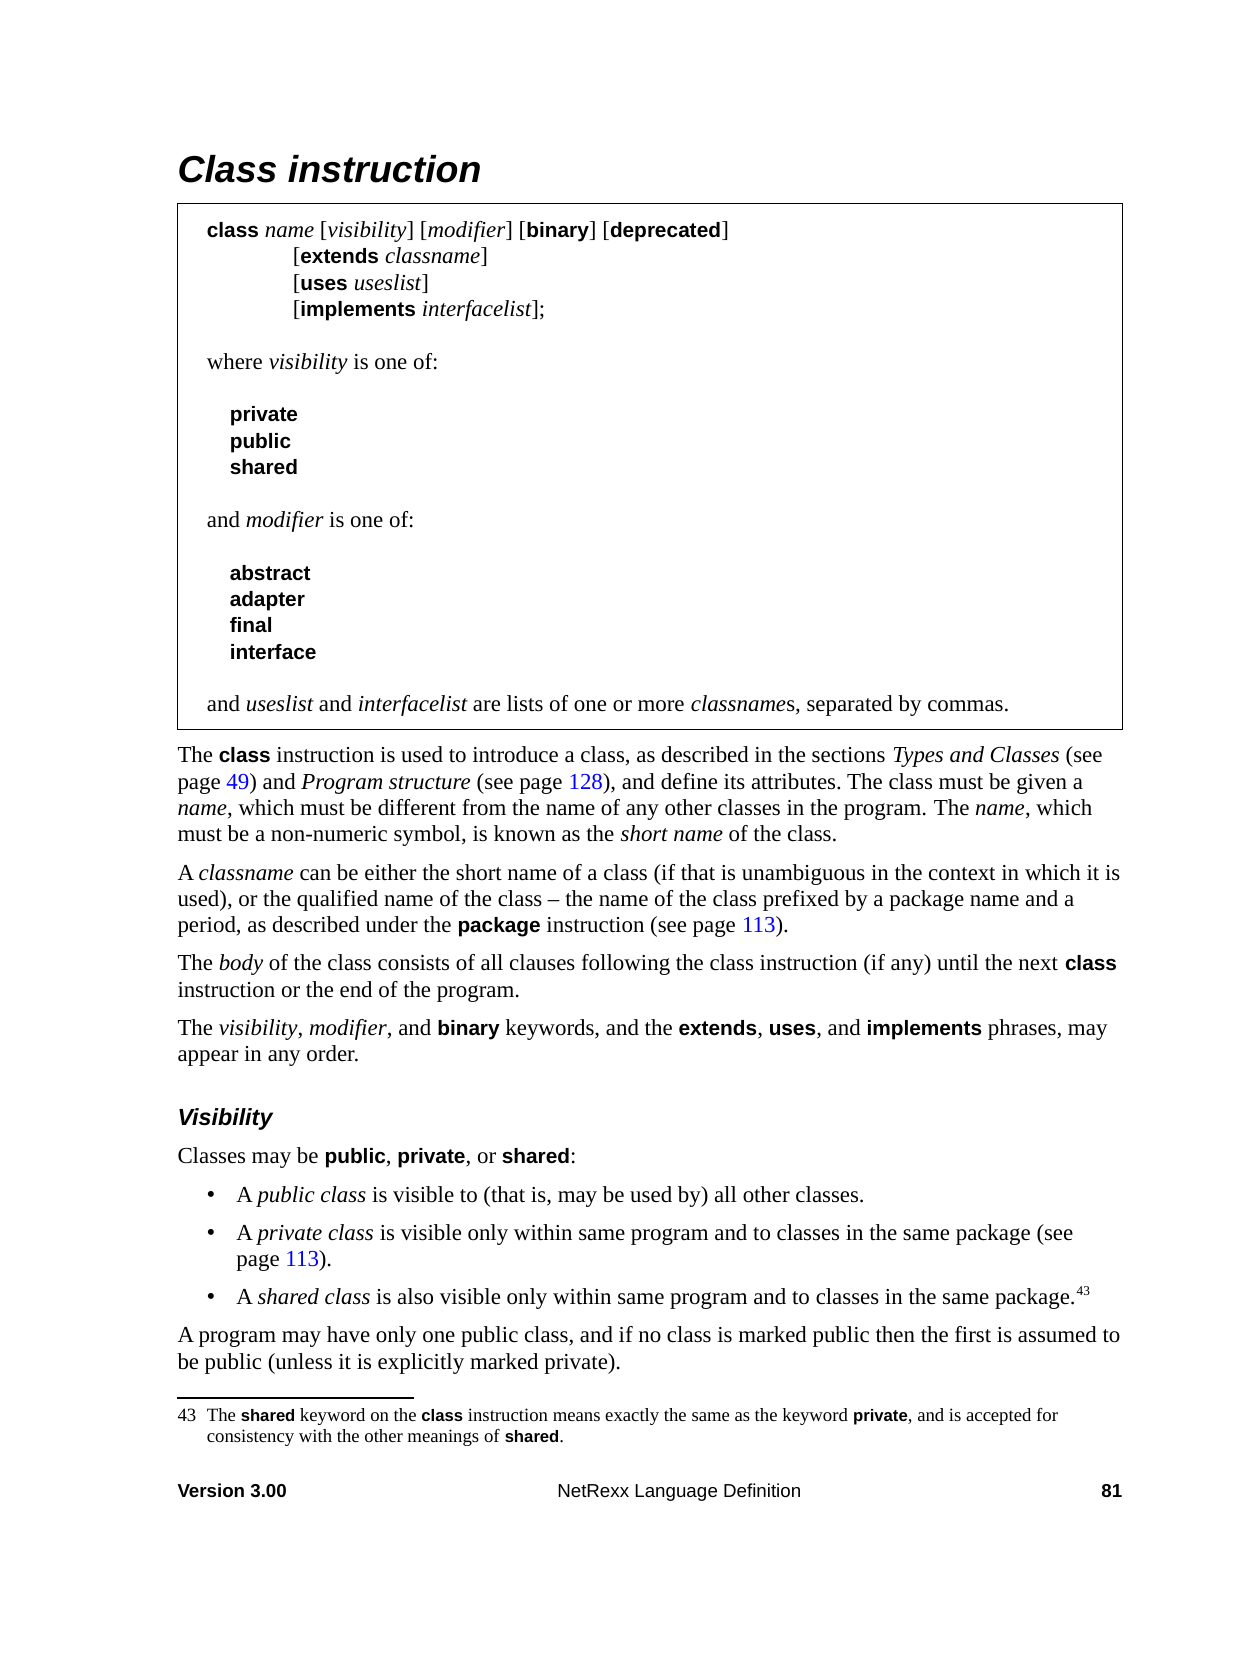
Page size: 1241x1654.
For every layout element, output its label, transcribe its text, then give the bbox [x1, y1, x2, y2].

table_header class name [visibility] [modifier] [binary] [deprecated] [extends classname] [uses useslist] [implements interfacelist]; where visibility is one of: private public shared and modifier is one of: abstract adapter final interface and useslist and interfacelist are lists of one or more classnames, separated by commas. [178, 204, 1122, 728]
text A program may have only one public class, and if no class is marked public then the first is assumed to be public (unless it is explicitly marked private). [177, 1321, 1122, 1374]
text Classes may be public, private, or shared: [177, 1143, 1122, 1169]
list A shared class is also visible only within same program and to classes in the same package. [207, 1283, 1122, 1310]
subtitle Visibility [177, 1103, 1122, 1130]
text The body of the class consists of all clauses following the class instruction (if any) until the next class instruction or the end of the program. [177, 949, 1122, 1002]
text The class instruction is used to introduce a class, as described in the sections Types and Classes (see page 47) and Program structure (see page 125), and define its attributes. The class must be given a name, which must be different from the name of any other classes in the program. The name, which must be a non-numeric symbol, is known as the short name of the class. [177, 741, 1122, 847]
list A private class is visible only within same program and to classes in the same package (see page 111). [207, 1219, 1122, 1272]
text The visibility, modifier, and binary keywords, and the extends, uses, and implements phrases, may appear in any order. [177, 1014, 1122, 1067]
list A public class is visible to (that is, may be used by) all other classes. [207, 1181, 1122, 1207]
subtitle Class instruction [177, 148, 1122, 191]
list The shared keyword on the class instruction means exactly the same as the keyword private, and is accepted for consistency with the other meanings of shared. [177, 1404, 1122, 1447]
text A classname can be either the short name of a class (if that is unambiguous in the context in which it is used), or the qualified name of the class – the name of the class prefixed by a package name and a period, as described under the package instruction (see page 111). [177, 858, 1122, 938]
